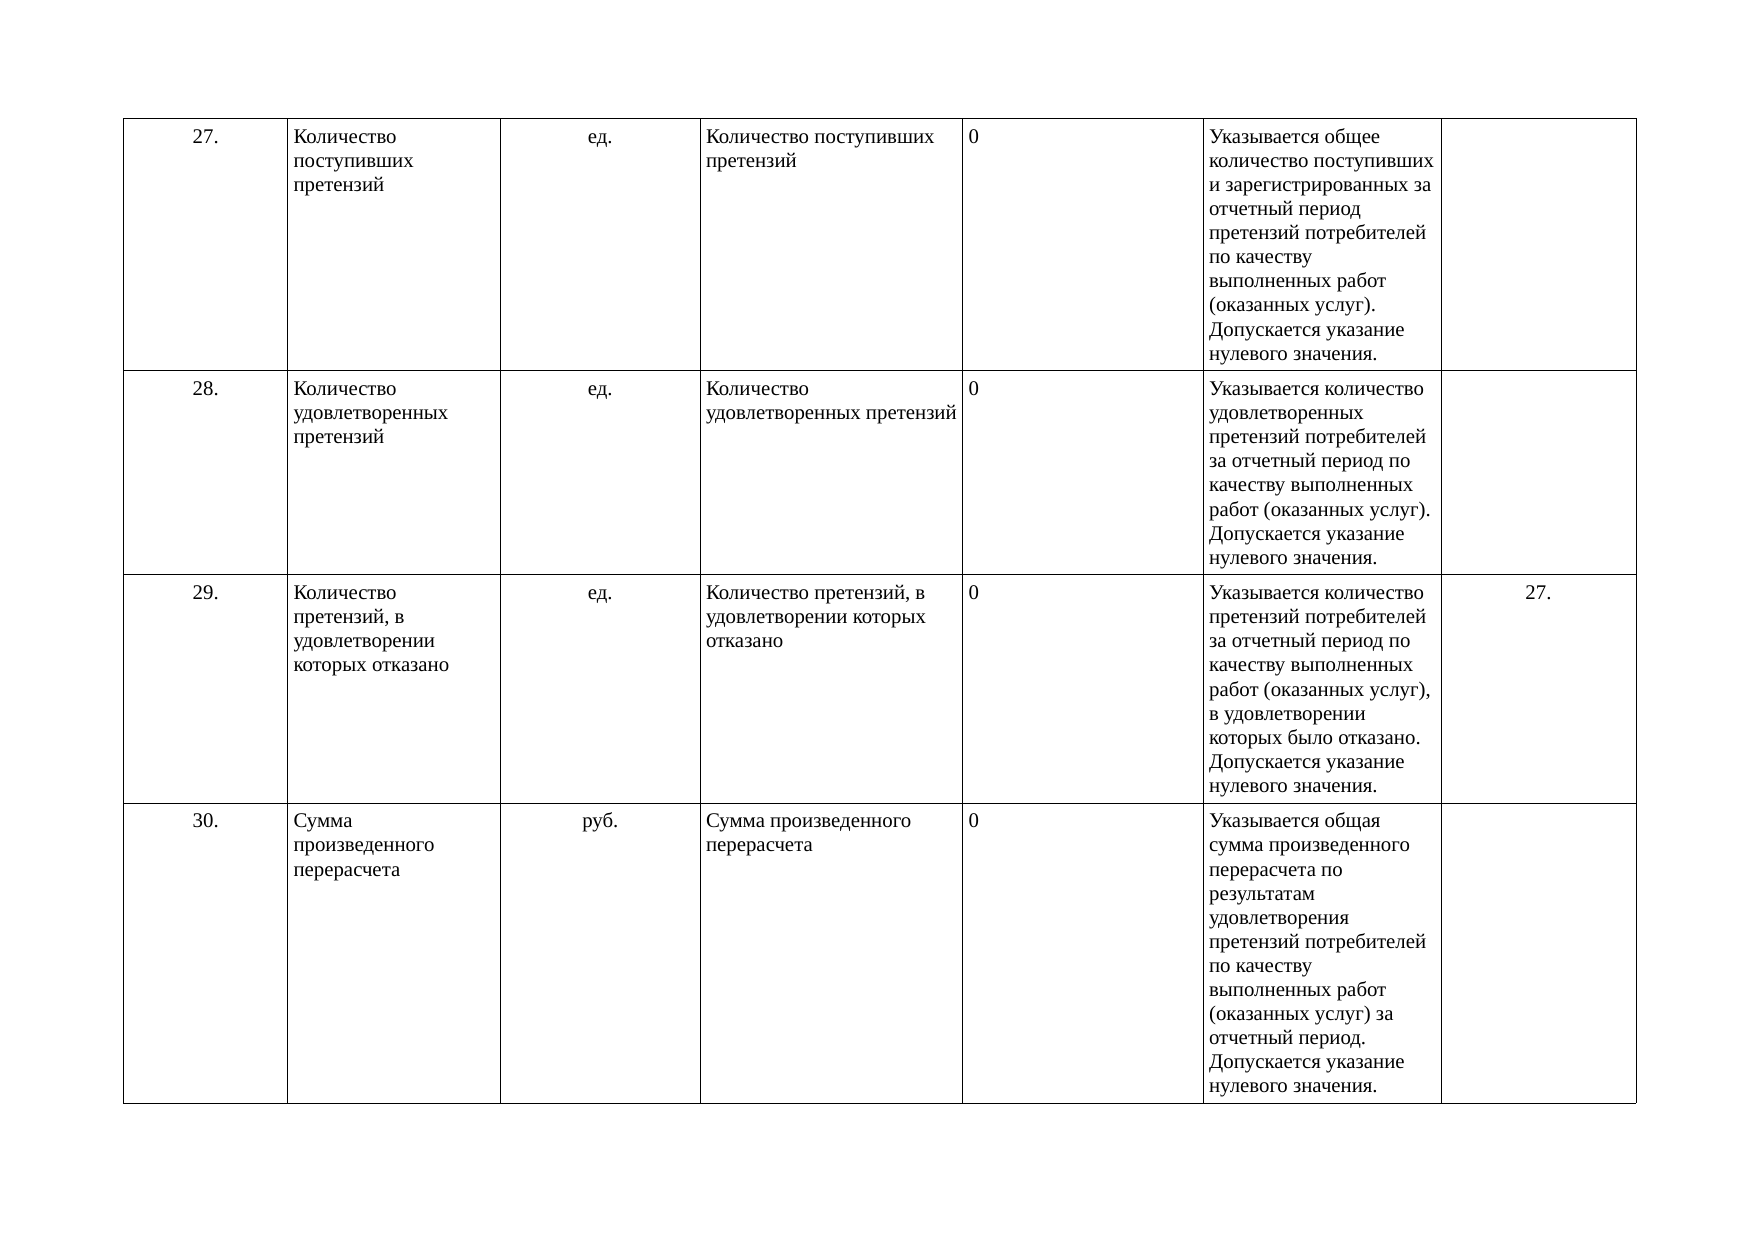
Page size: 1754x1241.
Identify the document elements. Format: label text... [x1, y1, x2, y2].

table_cell Количество поступивших претензий [288, 119, 500, 370]
table_cell Количество претензий, в удовлетворении которых отказано [288, 575, 500, 802]
table_cell 0 [963, 371, 1203, 574]
table_cell 0 [963, 804, 1203, 1103]
table_cell [1442, 804, 1636, 1103]
table_cell 29. [124, 575, 287, 802]
table_cell ед. [501, 575, 700, 802]
table_cell 27. [124, 119, 287, 370]
table_cell руб. [501, 804, 700, 1103]
table_cell 0 [963, 575, 1203, 802]
table_cell Указывается общее количество поступивших и зарегистрированных за отчетный период претензий потребителей по качеству выполненных работ (оказанных услуг). Допускается указание нулевого значения. [1204, 119, 1441, 370]
table_cell Указывается общая сумма произведенного перерасчета по результатам удовлетворения претензий потребителей по качеству выполненных работ (оказанных услуг) за отчетный период. Допускается указание нулевого значения. [1204, 804, 1441, 1103]
table_cell 30. [124, 804, 287, 1103]
table_cell 27. [1442, 575, 1636, 802]
table_cell [1442, 371, 1636, 574]
table_cell Количество поступивших претензий [701, 119, 962, 370]
table_cell 0 [963, 119, 1203, 370]
table_cell Указывается количество претензий потребителей за отчетный период по качеству выполненных работ (оказанных услуг), в удовлетворении которых было отказано. Допускается указание нулевого значения. [1204, 575, 1441, 802]
table_cell [1442, 119, 1636, 370]
table_cell Количество претензий, в удовлетворении которых отказано [701, 575, 962, 802]
table_cell 28. [124, 371, 287, 574]
table_cell Количество удовлетворенных претензий [288, 371, 500, 574]
table_cell Количество удовлетворенных претензий [701, 371, 962, 574]
table_cell ед. [501, 119, 700, 370]
table_cell Сумма произведенного перерасчета [288, 804, 500, 1103]
table_cell Указывается количество удовлетворенных претензий потребителей за отчетный период по качеству выполненных работ (оказанных услуг). Допускается указание нулевого значения. [1204, 371, 1441, 574]
table_cell ед. [501, 371, 700, 574]
table_cell Сумма произведенного перерасчета [701, 804, 962, 1103]
